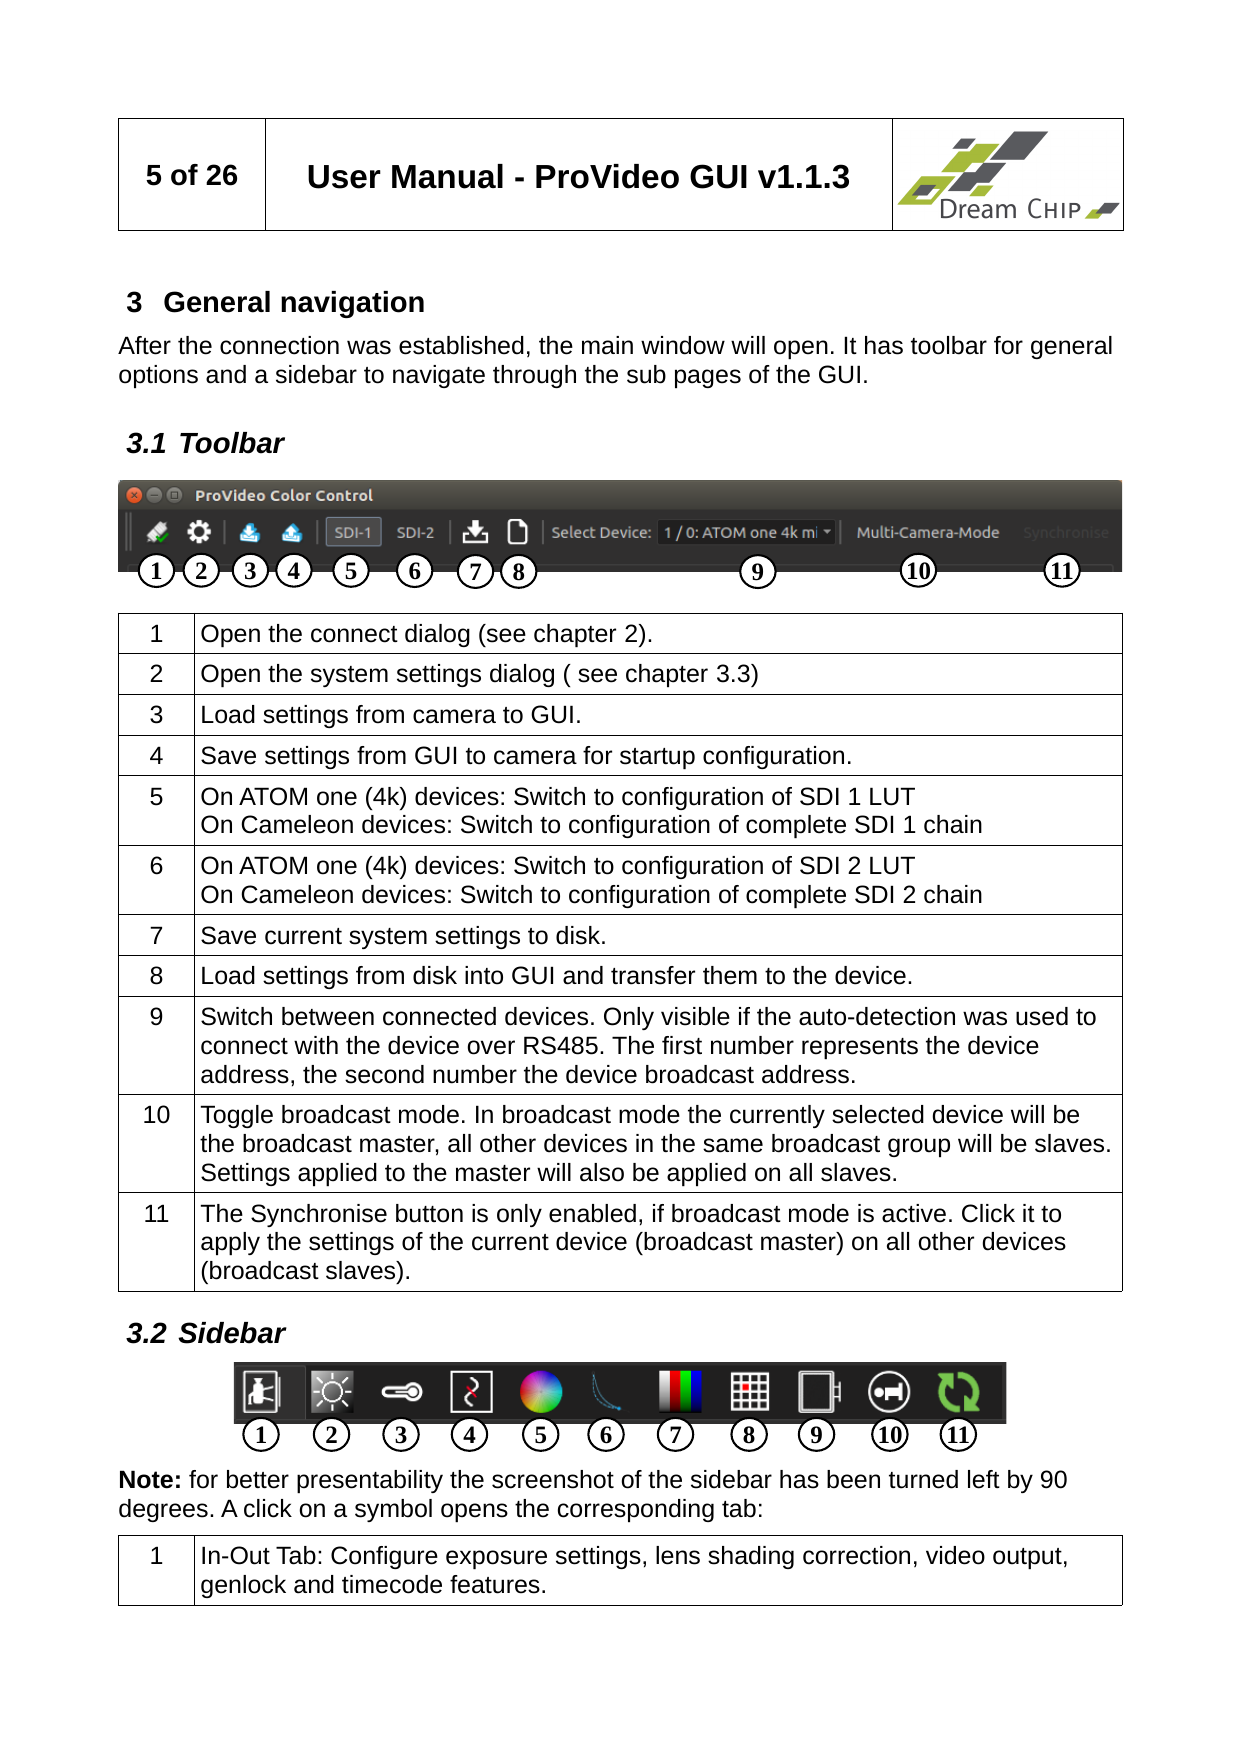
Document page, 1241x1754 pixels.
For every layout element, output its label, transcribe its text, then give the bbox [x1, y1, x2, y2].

table_cell The Synchronise button is only enabled, if broadcast mode is active. Click it to apply the settings of the current device (broadcast master) on all other devices (broadcast slaves). [195, 1193, 1122, 1291]
table_cell Load settings from disk into GUI and transfer them to the device. [195, 956, 1122, 996]
table_cell 11 [119, 1193, 194, 1291]
subtitle Toolbar [118, 426, 1122, 459]
table_cell 10 [119, 1095, 194, 1192]
table_cell 4 [119, 736, 194, 775]
text Note: for better presentability the screenshot of the sidebar has been turned left by 90 degrees. A click on a symbol opens the corresponding tab: [118, 1465, 1122, 1522]
table_cell 2 [119, 654, 194, 694]
table_header Open the connect dialog (see chapter 2). [195, 614, 1122, 653]
table_cell On ATOM one (4k) devices: Switch to configuration of SDI 2 LUT On Cameleon devices: Switch to configuration of complete SDI 2 chain [195, 846, 1122, 914]
table_cell Save current system settings to disk. [195, 915, 1122, 955]
table_cell Save settings from GUI to camera for startup configuration. [195, 736, 1122, 775]
table_cell Open the system settings dialog ( see chapter 3.3) [195, 654, 1122, 694]
text After the connection was established, the main window will open. It has toolbar for general options and a sidebar to navigate through the sub pages of the GUI. [118, 331, 1122, 388]
table_header 1 [119, 1536, 194, 1604]
table_header In-Out Tab: Configure exposure settings, lens shading correction, video output, genlock and timecode features. [195, 1536, 1122, 1604]
table_cell 9 [119, 997, 194, 1094]
table_cell On ATOM one (4k) devices: Switch to configuration of SDI 1 LUT On Cameleon devices: Switch to configuration of complete SDI 1 chain [195, 776, 1122, 845]
table_cell Switch between connected devices. Only visible if the auto-detection was used to connect with the device over RS485. The first number represents the device address, the second number the device broadcast address. [195, 997, 1122, 1094]
subtitle Sidebar [118, 1316, 1122, 1349]
table_cell 7 [119, 915, 194, 955]
table_cell Toggle broadcast mode. In broadcast mode the currently selected device will be the broadcast master, all other devices in the same broadcast group will be slaves. Settings applied to the master will also be applied on all slaves. [195, 1095, 1122, 1192]
subtitle General navigation [118, 285, 1122, 318]
table_cell 8 [119, 956, 194, 996]
table_cell Load settings from camera to GUI. [195, 695, 1122, 735]
table_cell 3 [119, 695, 194, 735]
picture [897, 130, 1120, 220]
table_cell 5 [119, 776, 194, 845]
table_header 1 [119, 614, 194, 653]
table_cell 6 [119, 846, 194, 914]
